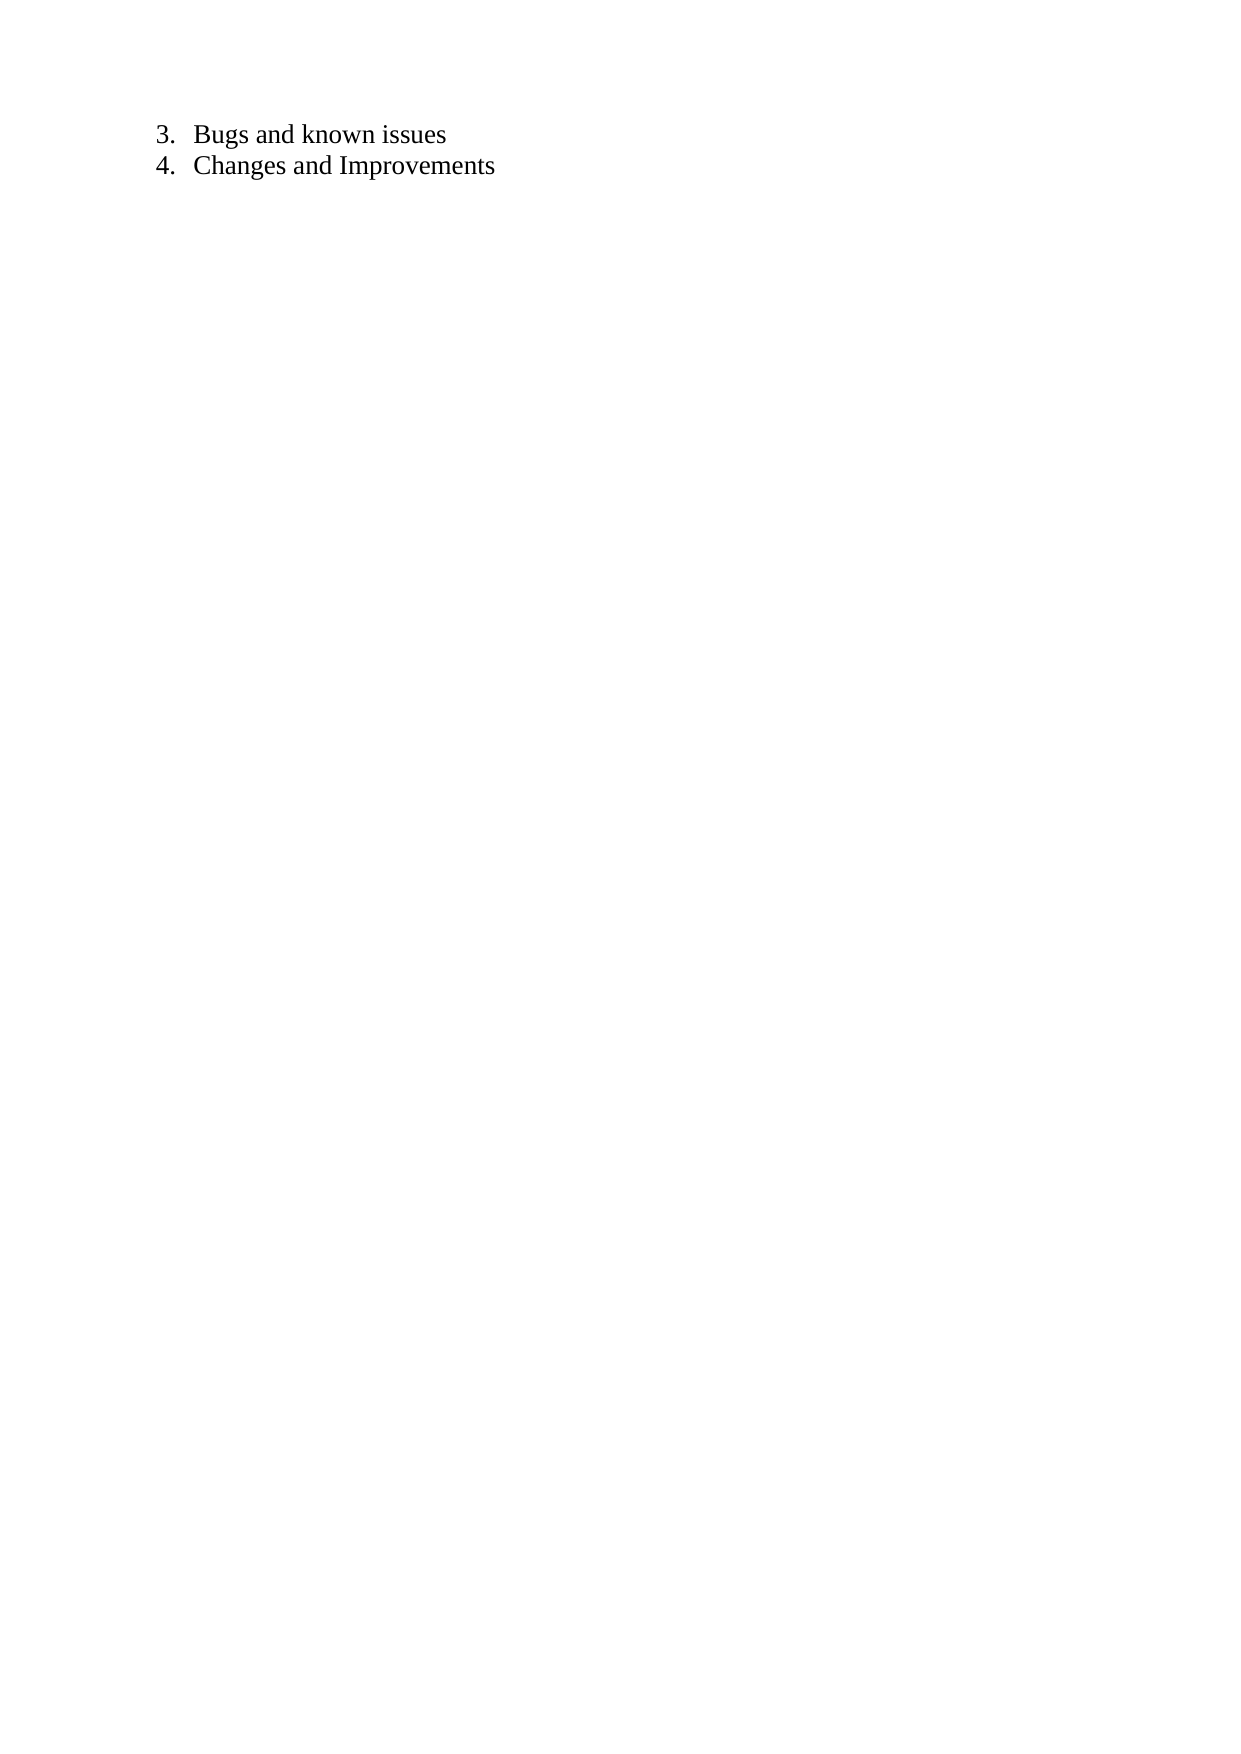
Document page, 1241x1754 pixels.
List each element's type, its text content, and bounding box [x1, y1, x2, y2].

list Bugs and known issues [156, 118, 1122, 149]
list Changes and Improvements [156, 149, 1122, 180]
